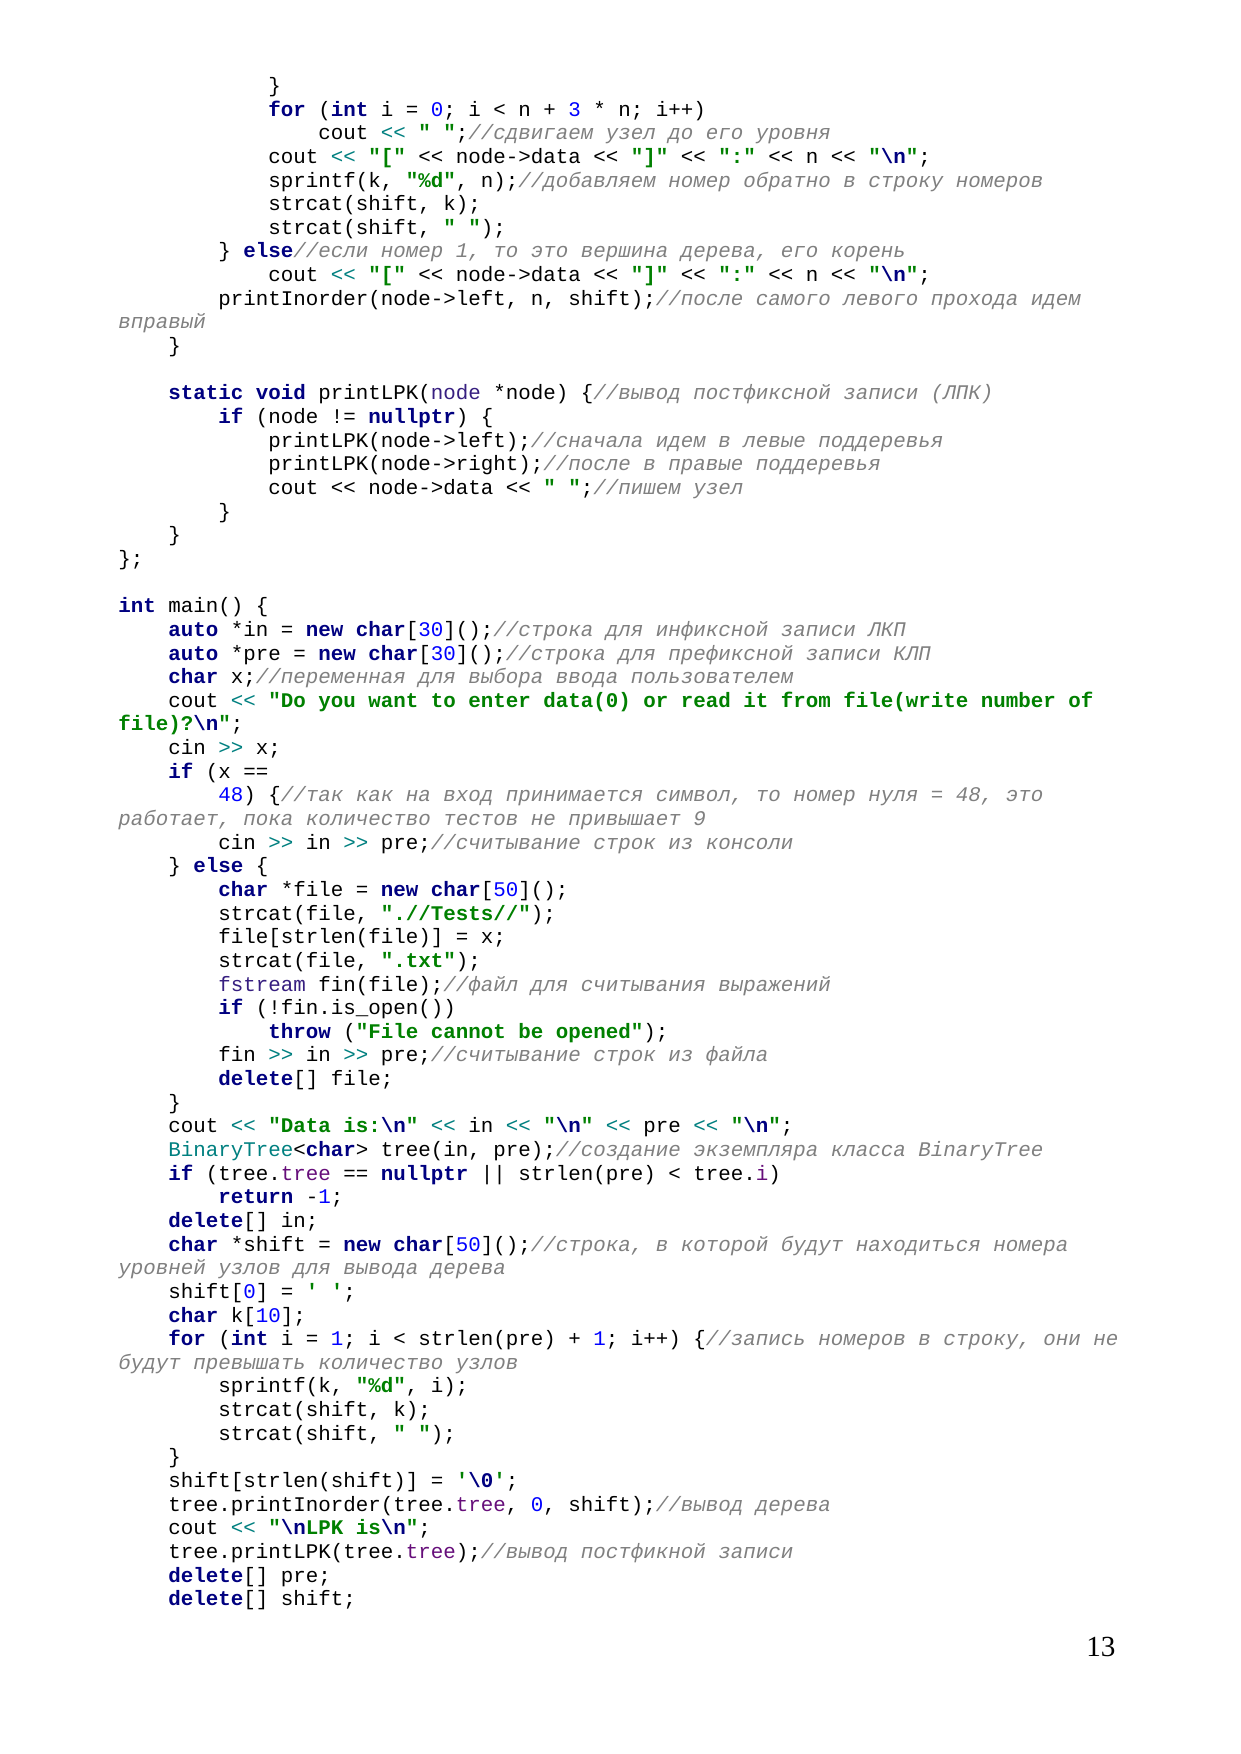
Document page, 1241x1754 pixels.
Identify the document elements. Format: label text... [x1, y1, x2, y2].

text } for (int i = 0; i < n + 3 * n; i++) cout << " ";//сдвигаем узел до его уровня cout << "[" << node->data << "]" << ":" << n << "\n"; sprintf(k, "%d", n);//добавляем номер обратно в строку номеров strcat(shift, k); strcat(shift, " "); } else//если номер 1, то это вершина дерева, его корень cout << "[" << node->data << "]" << ":" << n << "\n"; printInorder(node->left, n, shift);//после самого левого прохода идем вправый } static void printLPK(node *node) {//вывод постфиксной записи (ЛПК) if (node != nullptr) { printLPK(node->left);//сначала идем в левые поддеревья printLPK(node->right);//после в правые поддеревья cout << node->data << " ";//пишем узел } } }; int main() { auto *in = new char[30]();//строка для инфиксной записи ЛКП auto *pre = new char[30]();//строка для префиксной записи КЛП char x;//переменная для выбора ввода пользователем cout << "Do you want to enter data(0) or read it from file(write number of file)?\n"; cin >> x; if (x == 48) {//так как на вход принимается символ, то номер нуля = 48, это работает, пока количество тестов не привышает 9 cin >> in >> pre;//считывание строк из консоли } else { char *file = new char[50](); strcat(file, ".//Tests//"); file[strlen(file)] = x; strcat(file, ".txt"); fstream fin(file);//файл для считывания выражений if (!fin.is_open()) throw ("File cannot be opened"); fin >> in >> pre;//считывание строк из файла delete[] file; } cout << "Data is:\n" << in << "\n" << pre << "\n"; BinaryTree<char> tree(in, pre);//создание экземпляра класса BinaryTree if (tree.tree == nullptr || strlen(pre) < tree.i) return -1; delete[] in; char *shift = new char[50]();//строка, в которой будут находиться номера уровней узлов для вывода дерева shift[0] = ' '; char k[10]; for (int i = 1; i < strlen(pre) + 1; i++) {//запись номеров в строку, они не будут превышать количество узлов sprintf(k, "%d", i); strcat(shift, k); strcat(shift, " "); } shift[strlen(shift)] = '\0'; tree.printInorder(tree.tree, 0, shift);//вывод дерева cout << "\nLPK is\n"; tree.printLPK(tree.tree);//вывод постфикной записи delete[] pre; delete[] shift; [118, 75, 1122, 1612]
